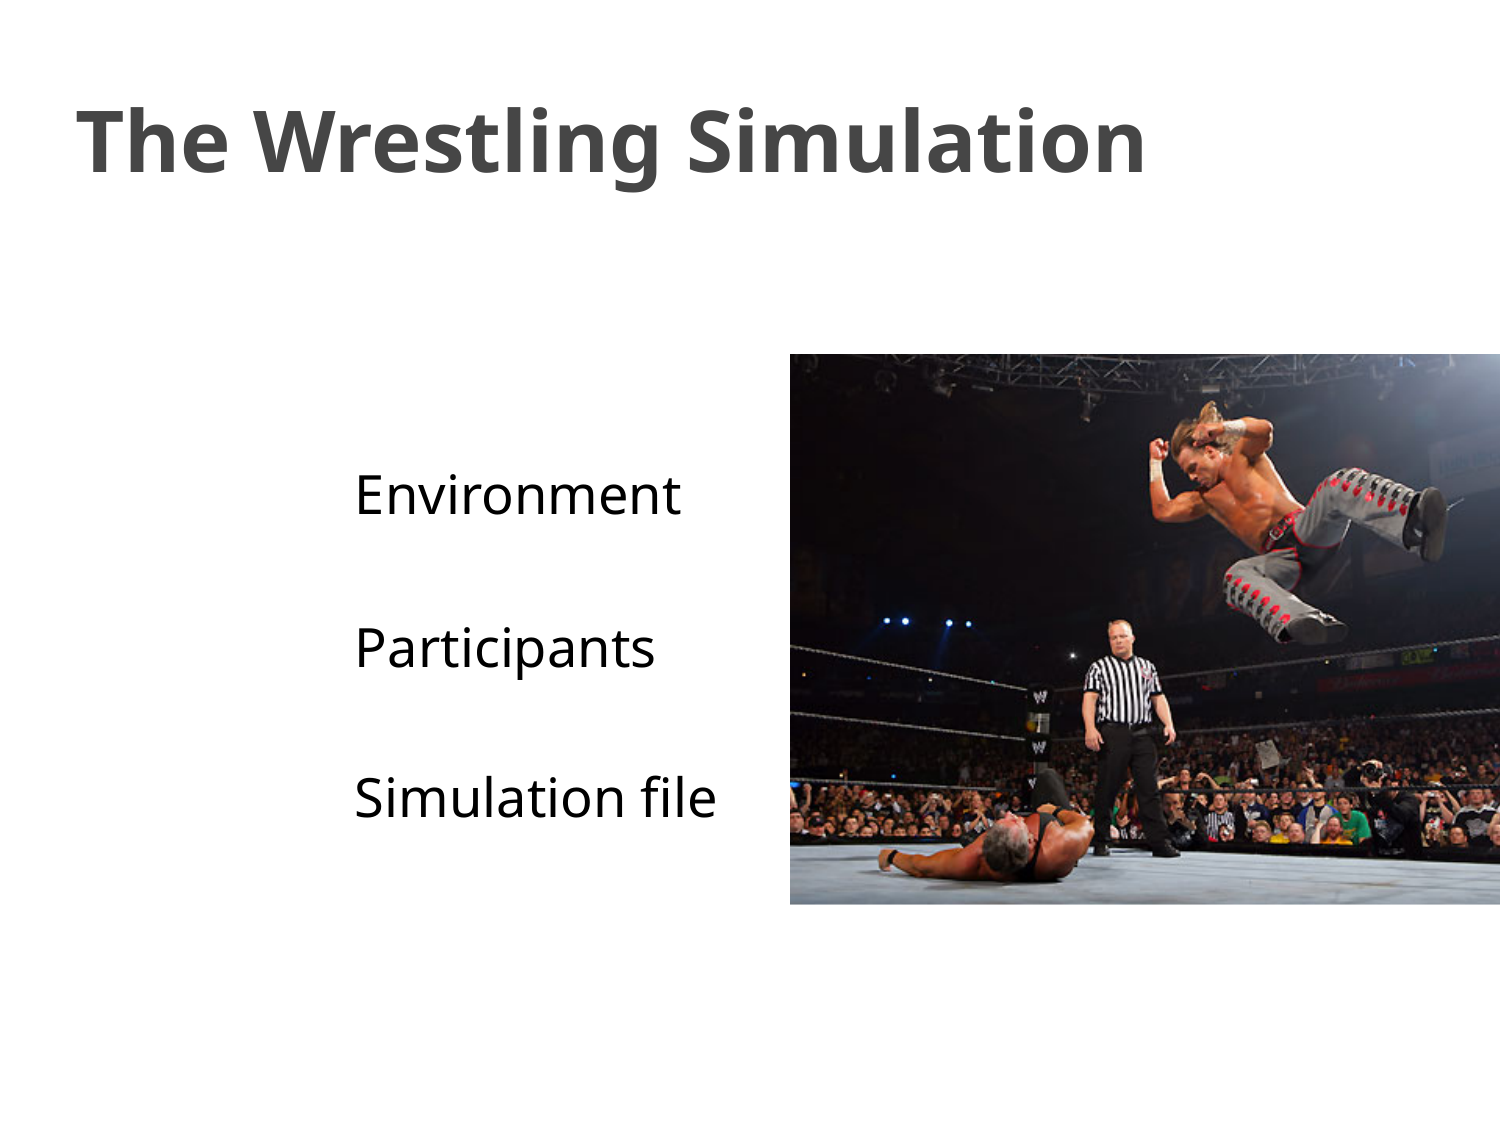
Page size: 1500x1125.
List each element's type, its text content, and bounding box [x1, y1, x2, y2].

title The Wrestling Simulation [75, 44, 1426, 233]
list Environment Participants Simulation file [337, 457, 737, 934]
picture [790, 354, 1500, 908]
